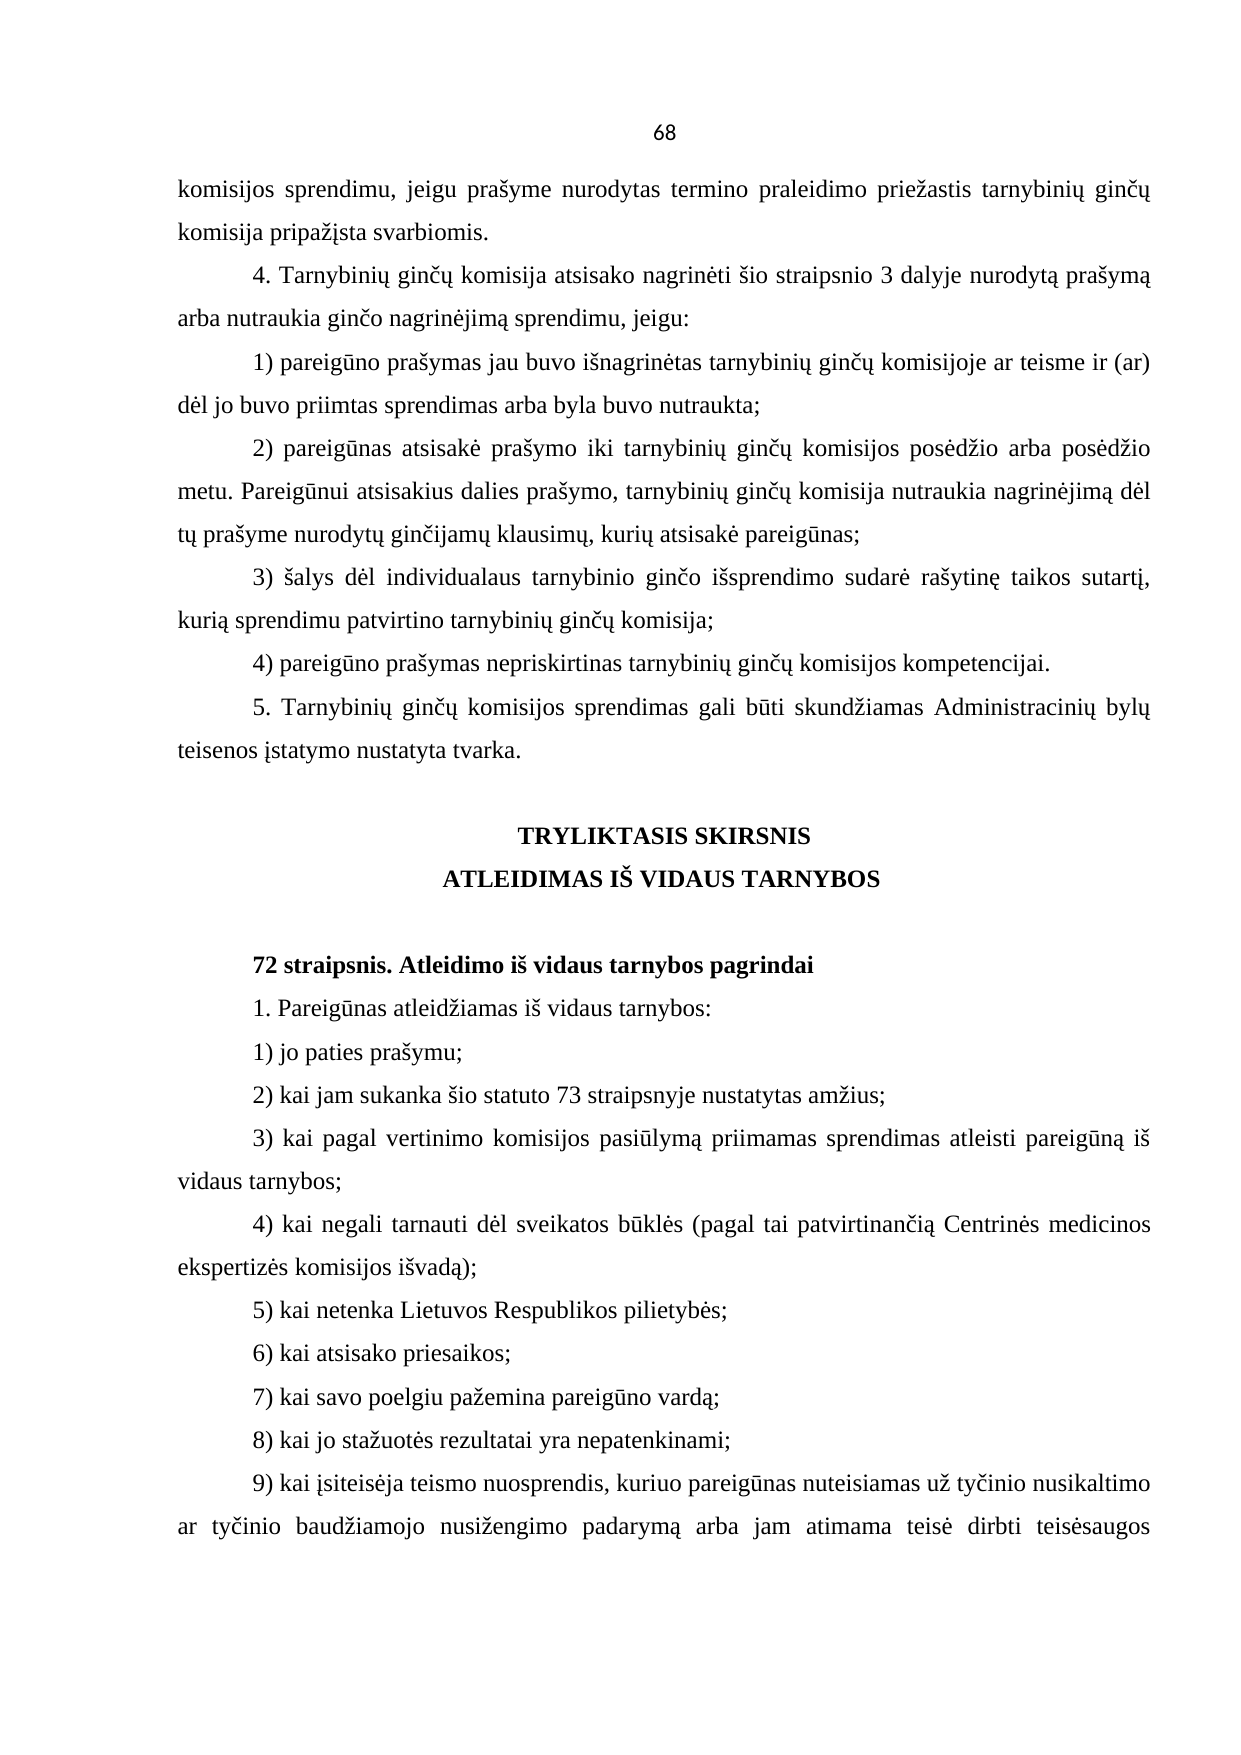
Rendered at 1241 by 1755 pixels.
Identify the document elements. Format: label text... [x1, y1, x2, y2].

text 2) pareigūnas atsisakė prašymo iki tarnybinių ginčų komisijos posėdžio arba posėdžio metu. Pareigūnui atsisakius dalies prašymo, tarnybinių ginčų komisija nutraukia nagrinėjimą dėl tų prašyme nurodytų ginčijamų klausimų, kurių atsisakė pareigūnas; [177, 433, 1152, 548]
text 1) jo paties prašymu; [177, 1037, 1152, 1065]
text 5) kai netenka Lietuvos Respublikos pilietybės; [177, 1295, 1152, 1324]
text 6) kai atsisako priesaikos; [177, 1338, 1152, 1367]
text 4. Tarnybinių ginčų komisija atsisako nagrinėti šio straipsnio 3 dalyje nurodytą prašymą arba nutraukia ginčo nagrinėjimą sprendimu, jeigu: [177, 260, 1152, 332]
text 1) pareigūno prašymas jau buvo išnagrinėtas tarnybinių ginčų komisijoje ar teisme ir (ar) dėl jo buvo priimtas sprendimas arba byla buvo nutraukta; [177, 347, 1152, 418]
text 3) šalys dėl individualaus tarnybinio ginčo išsprendimo sudarė rašytinę taikos sutartį, kurią sprendimu patvirtino tarnybinių ginčų komisija; [177, 562, 1152, 634]
text 1. Pareigūnas atleidžiamas iš vidaus tarnybos: [177, 993, 1152, 1022]
text 7) kai savo poelgiu pažemina pareigūno vardą; [177, 1382, 1152, 1410]
text komisijos sprendimu, jeigu prašyme nurodytas termino praleidimo priežastis tarnybinių ginčų komisija pripažįsta svarbiomis. [177, 174, 1152, 246]
text TRYLIKTASIS SKIRSNIS [177, 821, 1152, 850]
text 5. Tarnybinių ginčų komisijos sprendimas gali būti skundžiamas Administracinių bylų teisenos įstatymo nustatyta tvarka. [177, 692, 1152, 763]
text 72 straipsnis. Atleidimo iš vidaus tarnybos pagrindai [177, 950, 1152, 979]
text ATLEIDIMAS IŠ VIDAUS TARNYBOS [177, 864, 1152, 893]
text 3) kai pagal vertinimo komisijos pasiūlymą priimamas sprendimas atleisti pareigūną iš vidaus tarnybos; [177, 1123, 1152, 1195]
text 9) kai įsiteisėja teismo nuosprendis, kuriuo pareigūnas nuteisiamas už tyčinio nusikaltimo ar tyčinio baudžiamojo nusižengimo padarymą arba jam atimama teisė dirbti teisėsaugos [177, 1468, 1152, 1540]
text 8) kai jo stažuotės rezultatai yra nepatenkinami; [177, 1425, 1152, 1453]
text 2) kai jam sukanka šio statuto 73 straipsnyje nustatytas amžius; [177, 1080, 1152, 1108]
text 4) kai negali tarnauti dėl sveikatos būklės (pagal tai patvirtinančią Centrinės medicinos ekspertizės komisijos išvadą); [177, 1209, 1152, 1281]
text 4) pareigūno prašymas nepriskirtinas tarnybinių ginčų komisijos kompetencijai. [177, 648, 1152, 677]
